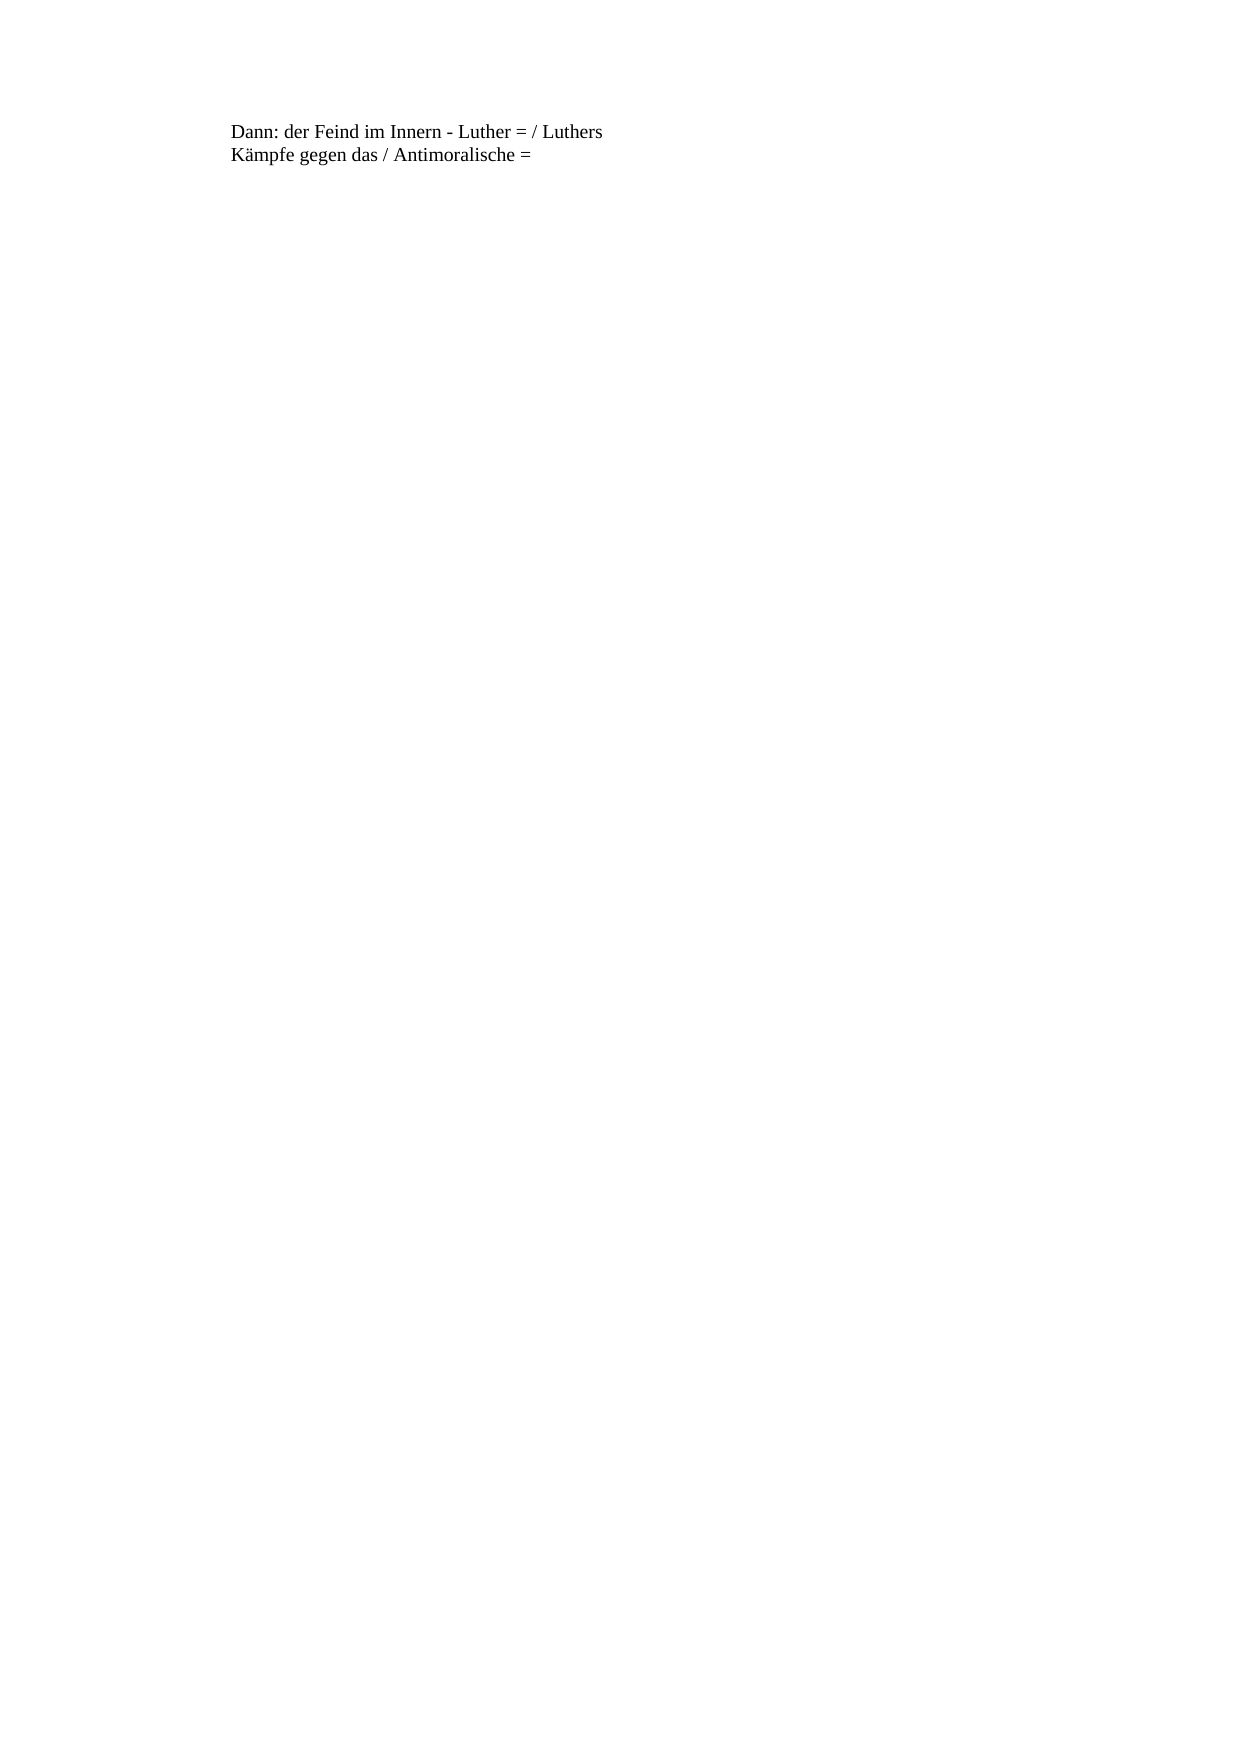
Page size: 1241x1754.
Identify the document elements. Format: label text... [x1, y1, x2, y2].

text Dann: der Feind im Innern - Luther = / Luthers Kämpfe gegen das / Antimoralische = [231, 121, 609, 166]
